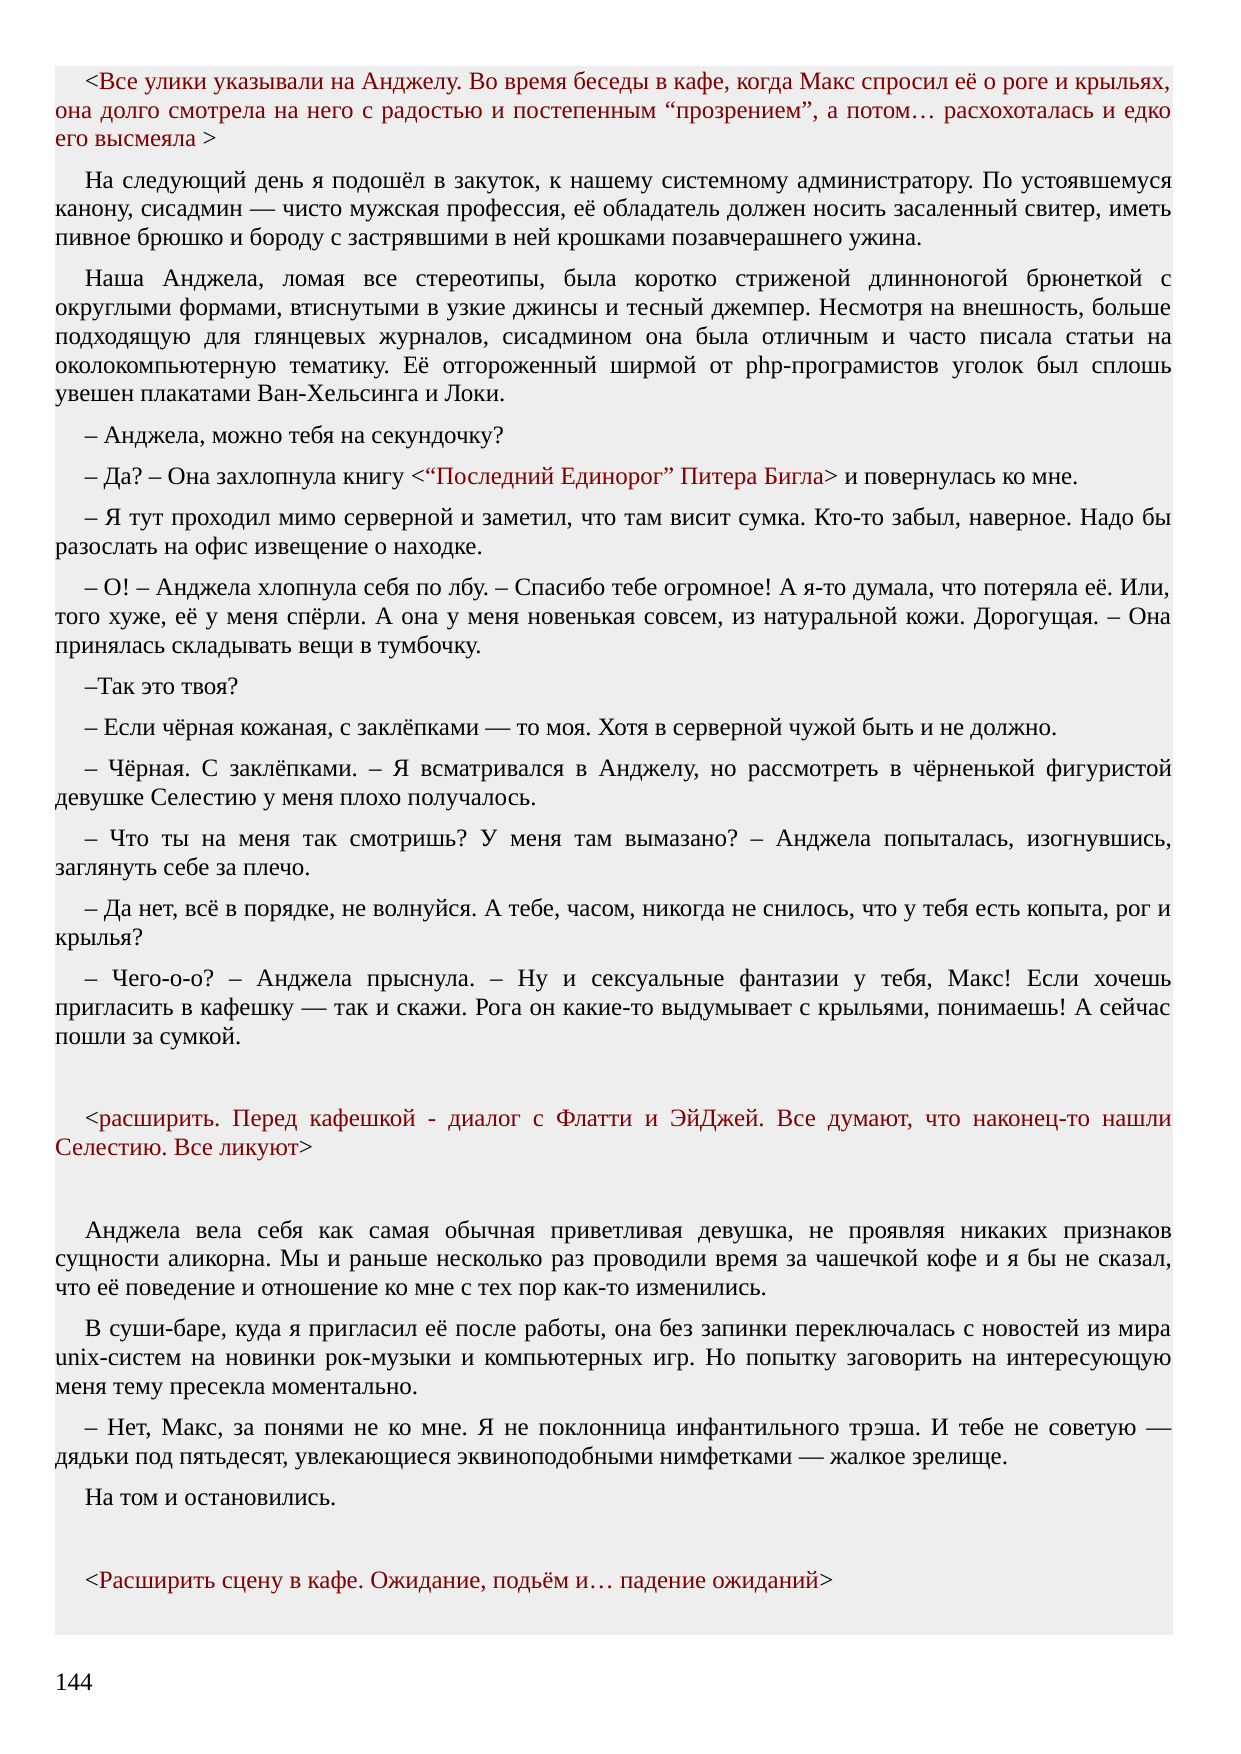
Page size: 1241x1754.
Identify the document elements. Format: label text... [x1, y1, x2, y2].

text – Да? – Она захлопнула книгу <“Последний Единорог” Питера Бигла> и повернулась ко мне. [55, 461, 1173, 490]
text – Чёрная. С заклёпками. – Я всматривался в Анджелу, но рассмотреть в чёрненькой фигуристой девушке Селестию у меня плохо получалось. [55, 753, 1173, 811]
text – Нет, Макс, за понями не ко мне. Я не поклонница инфантильного трэша. И тебе не советую — дядьки под пятьдесят, увлекающиеся эквиноподобными нимфетками — жалкое зрелище. [55, 1412, 1173, 1470]
text <Расширить сцену в кафе. Ожидание, подьём и… падение ожиданий> [55, 1565, 1173, 1593]
text Наша Анджела, ломая все стереотипы, была коротко стриженой длинноногой брюнеткой с округлыми формами, втиснутыми в узкие джинсы и тесный джемпер. Несмотря на внешность, больше подходящую для глянцевых журналов, сисадмином она была отличным и часто писала статьи на околокомпьютерную тематику. Её отгороженный ширмой от php-програмистов уголок был сплошь увешен плакатами Ван-Хельсинга и Локи. [55, 263, 1173, 407]
text На том и остановились. [55, 1482, 1173, 1511]
text <расширить. Перед кафешкой - диалог с Флатти и ЭйДжей. Все думают, что наконец-то нашли Селестию. Все ликуют> [55, 1103, 1173, 1161]
text Анджела вела себя как самая обычная приветливая девушка, не проявляя никаких признаков сущности аликорна. Мы и раньше несколько раз проводили время за чашечкой кофе и я бы не сказал, что её поведение и отношение ко мне с тех пор как-то изменились. [55, 1215, 1173, 1301]
text – Анджела, можно тебя на секундочку? [55, 420, 1173, 448]
text – Если чёрная кожаная, с заклёпками — то моя. Хотя в серверной чужой быть и не должно. [55, 712, 1173, 741]
text – Что ты на меня так смотришь? У меня там вымазано? – Анджела попыталась, изогнувшись, заглянуть себе за плечо. [55, 823, 1173, 881]
text – Да нет, всё в порядке, не волнуйся. А тебе, часом, никогда не снилось, что у тебя есть копыта, рог и крылья? [55, 893, 1173, 951]
text В суши-баре, куда я пригласил её после работы, она без запинки переключалась с новостей из мира unix-систем на новинки рок-музыки и компьютерных игр. Но попытку заговорить на интересующую меня тему пресекла моментально. [55, 1313, 1173, 1400]
text – Я тут проходил мимо серверной и заметил, что там висит сумка. Кто-то забыл, наверное. Надо бы разослать на офис извещение о находке. [55, 502, 1173, 560]
text На следующий день я подошёл в закуток, к нашему системному администратору. По устоявшемуся канону, сисадмин — чисто мужская профессия, её обладатель должен носить засаленный свитер, иметь пивное брюшко и бороду с застрявшими в ней крошками позавчерашнего ужина. [55, 165, 1173, 251]
text –Так это твоя? [55, 671, 1173, 700]
text – О! – Анджела хлопнула себя по лбу. – Спасибо тебе огромное! А я-то думала, что потеряла её. Или, того хуже, её у меня спёрли. А она у меня новенькая совсем, из натуральной кожи. Дорогущая. – Она принялась складывать вещи в тумбочку. [55, 572, 1173, 658]
text <Все улики указывали на Анджелу. Во время беседы в кафе, когда Макс спросил её о роге и крыльях, она долго смотрела на него с радостью и постепенным “прозрением”, а потом… расхохоталась и едко его высмеяла > [55, 66, 1173, 152]
text – Чего-о-о? – Анджела прыснула. – Ну и сексуальные фантазии у тебя, Макс! Если хочешь пригласить в кафешку — так и скажи. Рога он какие-то выдумывает с крыльями, понимаешь! А сейчас пошли за сумкой. [55, 963, 1173, 1050]
